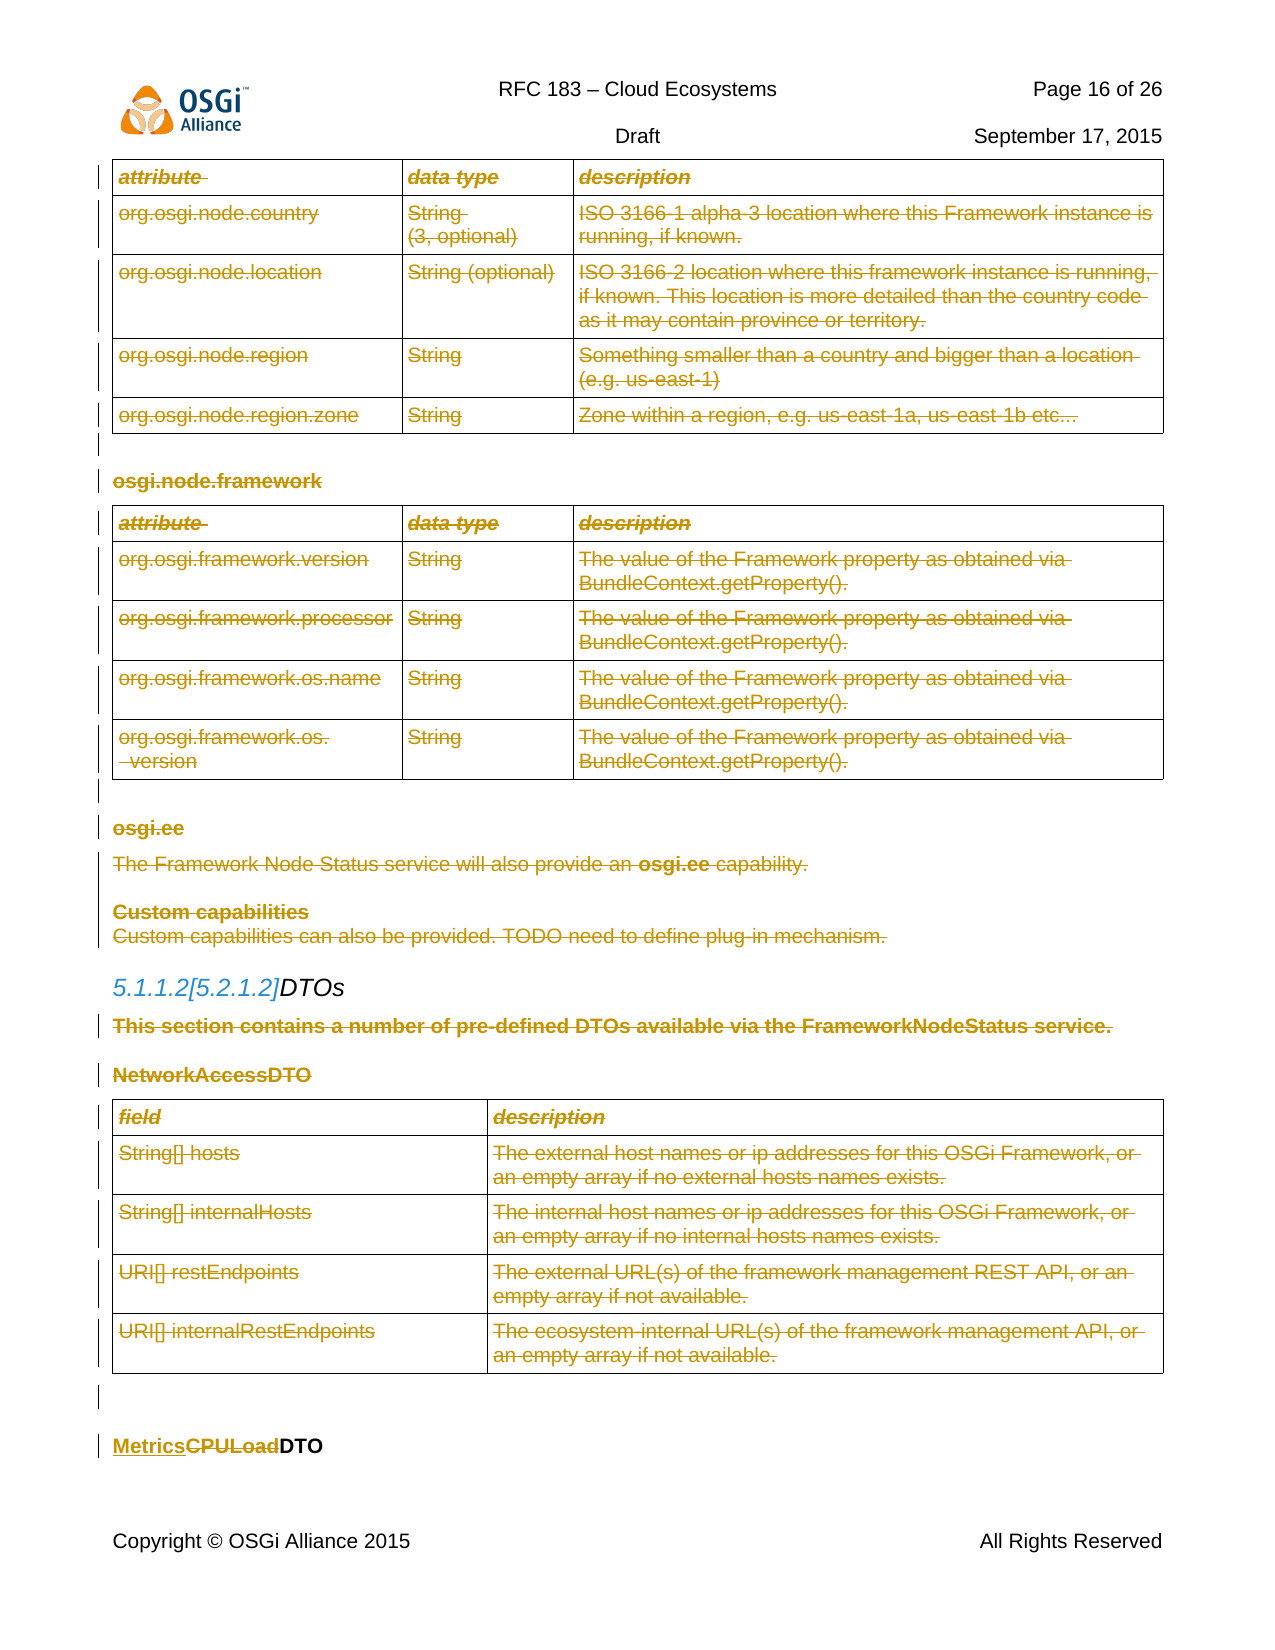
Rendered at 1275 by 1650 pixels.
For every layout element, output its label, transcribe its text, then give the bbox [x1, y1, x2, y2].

picture [113, 78, 257, 142]
text MetricsDTO [112, 1434, 1162, 1458]
subtitle DTOs [112, 973, 1162, 1001]
